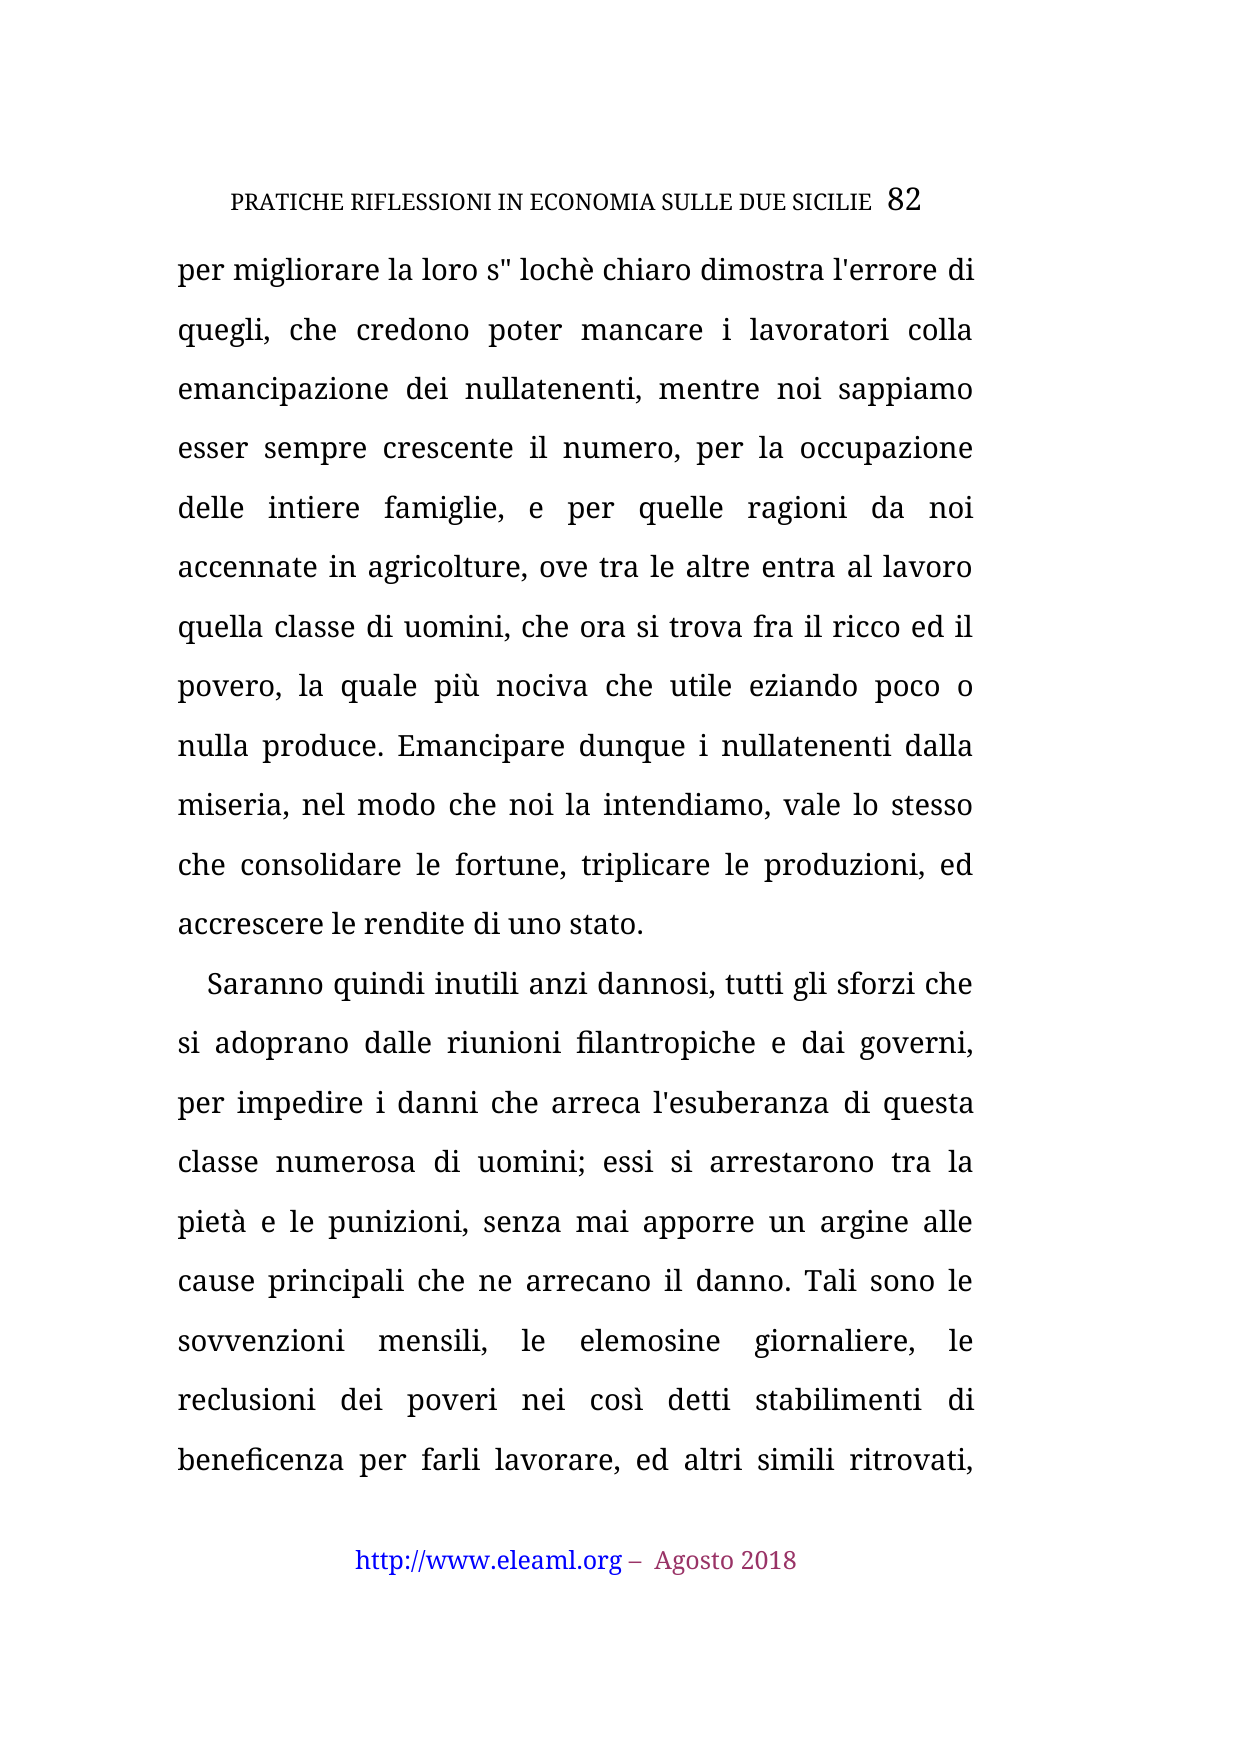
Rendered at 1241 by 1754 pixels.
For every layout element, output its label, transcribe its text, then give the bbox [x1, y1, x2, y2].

text per migliorare la loro s" lochè chiaro dimostra l'errore di quegli, che credono poter mancare i lavoratori colla emancipazione dei nullatenenti, mentre noi sappiamo esser sempre crescente il numero, per la occupazione delle intiere famiglie, e per quelle ragioni da noi accennate in agricolture, ove tra le altre entra al lavoro quella classe di uomini, che ora si trova fra il ricco ed il povero, la quale più nociva che utile eziando poco o nulla produce. Emancipare dunque i nullatenenti dalla miseria, nel modo che noi la intendiamo, vale lo stesso che consolidare le fortune, triplicare le produzioni, ed accrescere le rendite di uno stato. [177, 249, 974, 943]
text Saranno quindi inutili anzi dannosi, tutti gli sforzi che si adoprano dalle riunioni filantropiche e dai governi, per impedire i danni che arreca l'esuberanza di questa classe numerosa di uomini; essi si arrestarono tra la pietà e le punizioni, senza mai apporre un argine alle cause principali che ne arrecano il danno. Tali sono le sovvenzioni mensili, le elemosine giornaliere, le reclusioni dei poveri nei così detti stabilimenti di beneficenza per farli lavorare, ed altri simili ritrovati, [177, 963, 974, 1478]
